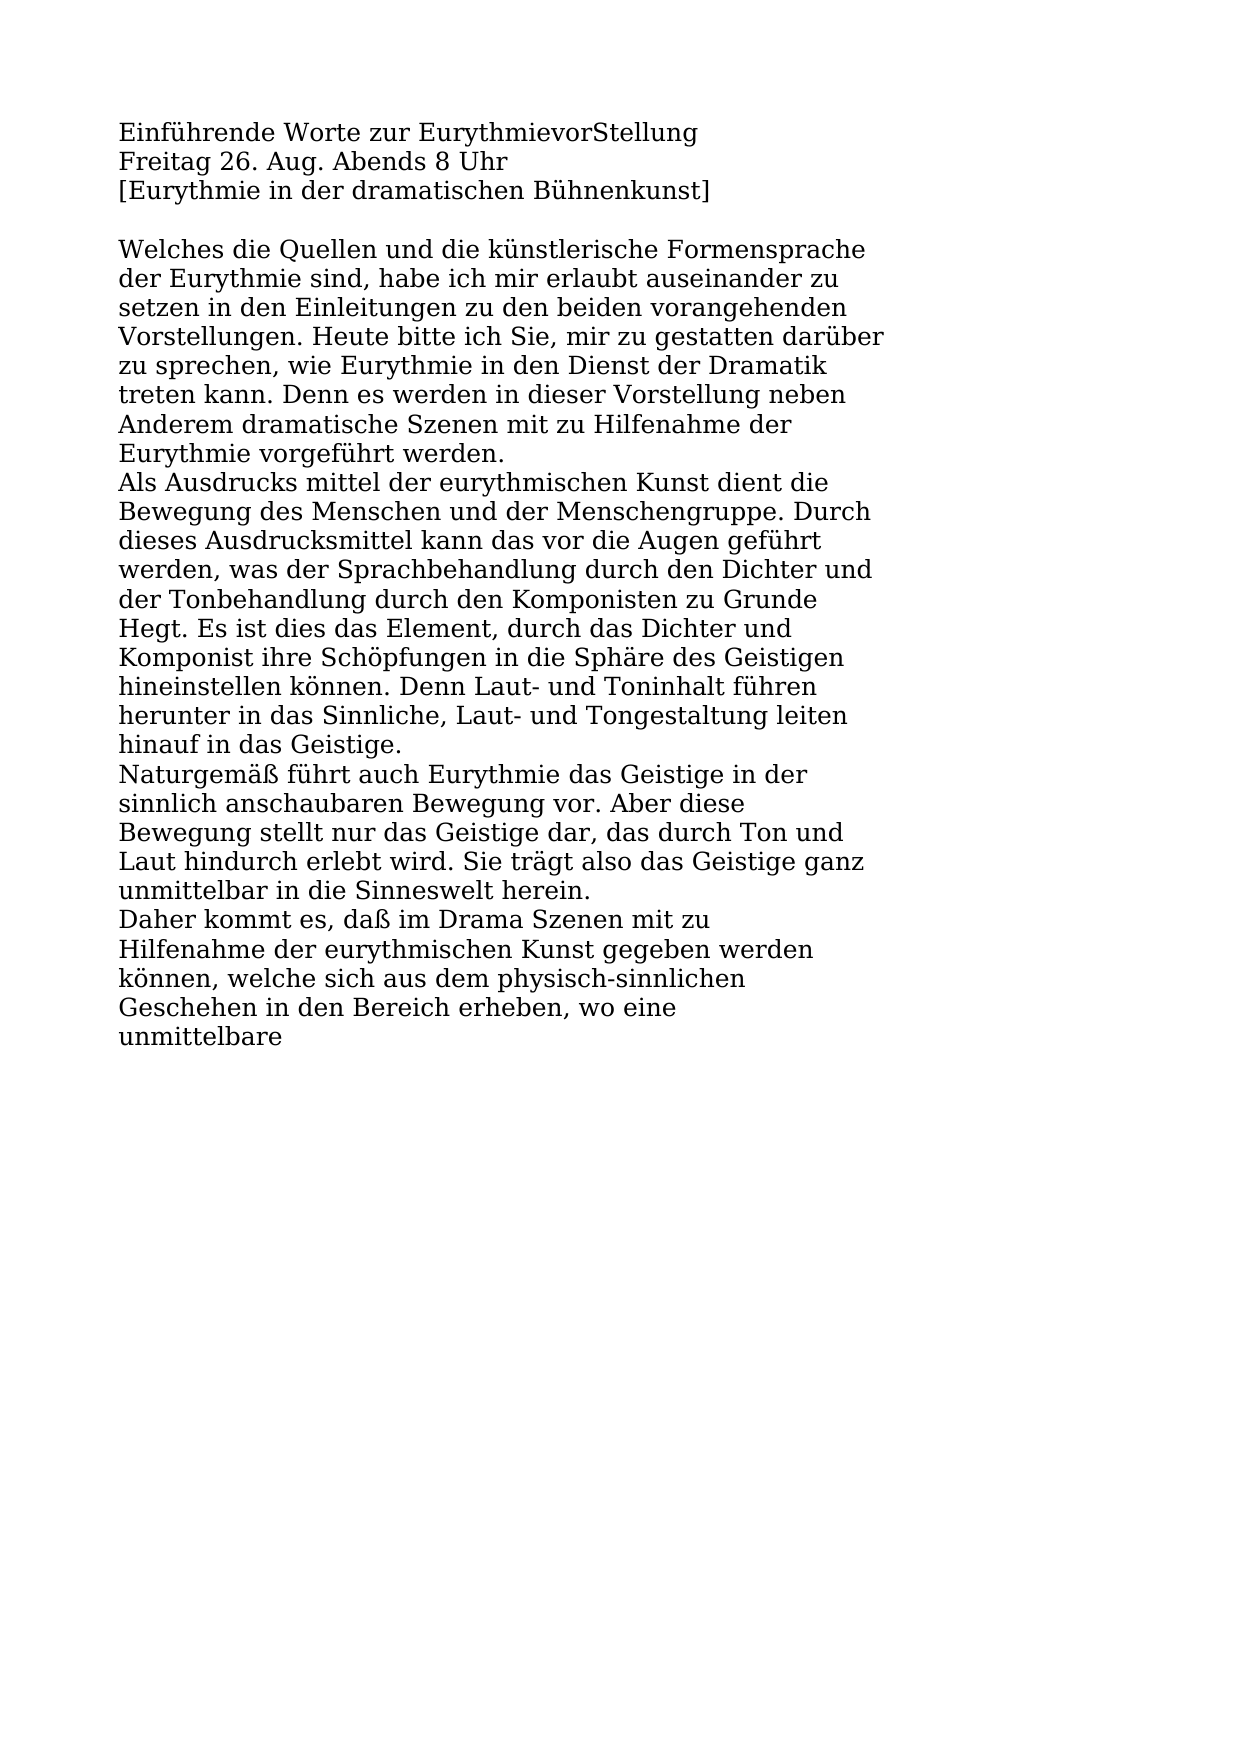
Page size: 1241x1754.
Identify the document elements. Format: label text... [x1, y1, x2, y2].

text zu sprechen, wie Eurythmie in den Dienst der Dramatik [118, 351, 1122, 381]
text hinauf in das Geistige. [118, 731, 1122, 760]
text setzen in den Einleitungen zu den beiden vorangehenden [118, 293, 1122, 322]
text Freitag 26. Aug. Abends 8 Uhr [118, 147, 1122, 176]
text treten kann. Denn es werden in dieser Vorstellung neben [118, 381, 1122, 410]
text Eurythmie vorgeführt werden. [118, 439, 1122, 468]
text Geschehen in den Bereich erheben, wo eine [118, 993, 1122, 1022]
text Bewegung stellt nur das Geistige dar, das durch Ton und [118, 818, 1122, 847]
text Anderem dramatische Szenen mit zu Hilfenahme der [118, 410, 1122, 439]
text Als Ausdrucks mittel der eurythmischen Kunst dient die [118, 468, 1122, 497]
text Hilfenahme der eurythmischen Kunst gegeben werden [118, 935, 1122, 964]
text der Eurythmie sind, habe ich mir erlaubt auseinander zu [118, 264, 1122, 293]
text der Tonbehandlung durch den Komponisten zu Grunde [118, 585, 1122, 614]
text Daher kommt es, daß im Drama Szenen mit zu [118, 906, 1122, 935]
text herunter in das Sinnliche, Laut- und Tongestaltung leiten [118, 701, 1122, 731]
text Einführende Worte zur EurythmievorStellung [118, 118, 1122, 147]
text Naturgemäß führt auch Eurythmie das Geistige in der [118, 760, 1122, 789]
text sinnlich anschaubaren Bewegung vor. Aber diese [118, 789, 1122, 818]
text unmittelbare [118, 1022, 1122, 1051]
text [Eurythmie in der dramatischen Bühnenkunst] [118, 176, 1122, 206]
text unmittelbar in die Sinneswelt herein. [118, 876, 1122, 906]
text hineinstellen können. Denn Laut- und Toninhalt führen [118, 672, 1122, 701]
text Vorstellungen. Heute bitte ich Sie, mir zu gestatten darüber [118, 322, 1122, 351]
text Laut hindurch erlebt wird. Sie trägt also das Geistige ganz [118, 847, 1122, 876]
text dieses Ausdrucksmittel kann das vor die Augen geführt [118, 526, 1122, 556]
text Bewegung des Menschen und der Menschengruppe. Durch [118, 497, 1122, 526]
text können, welche sich aus dem physisch-sinnlichen [118, 964, 1122, 993]
text Hegt. Es ist dies das Element, durch das Dichter und [118, 614, 1122, 643]
text Komponist ihre Schöpfungen in die Sphäre des Geistigen [118, 643, 1122, 672]
text werden, was der Sprachbehandlung durch den Dichter und [118, 556, 1122, 585]
text Welches die Quellen und die künstlerische Formensprache [118, 235, 1122, 264]
